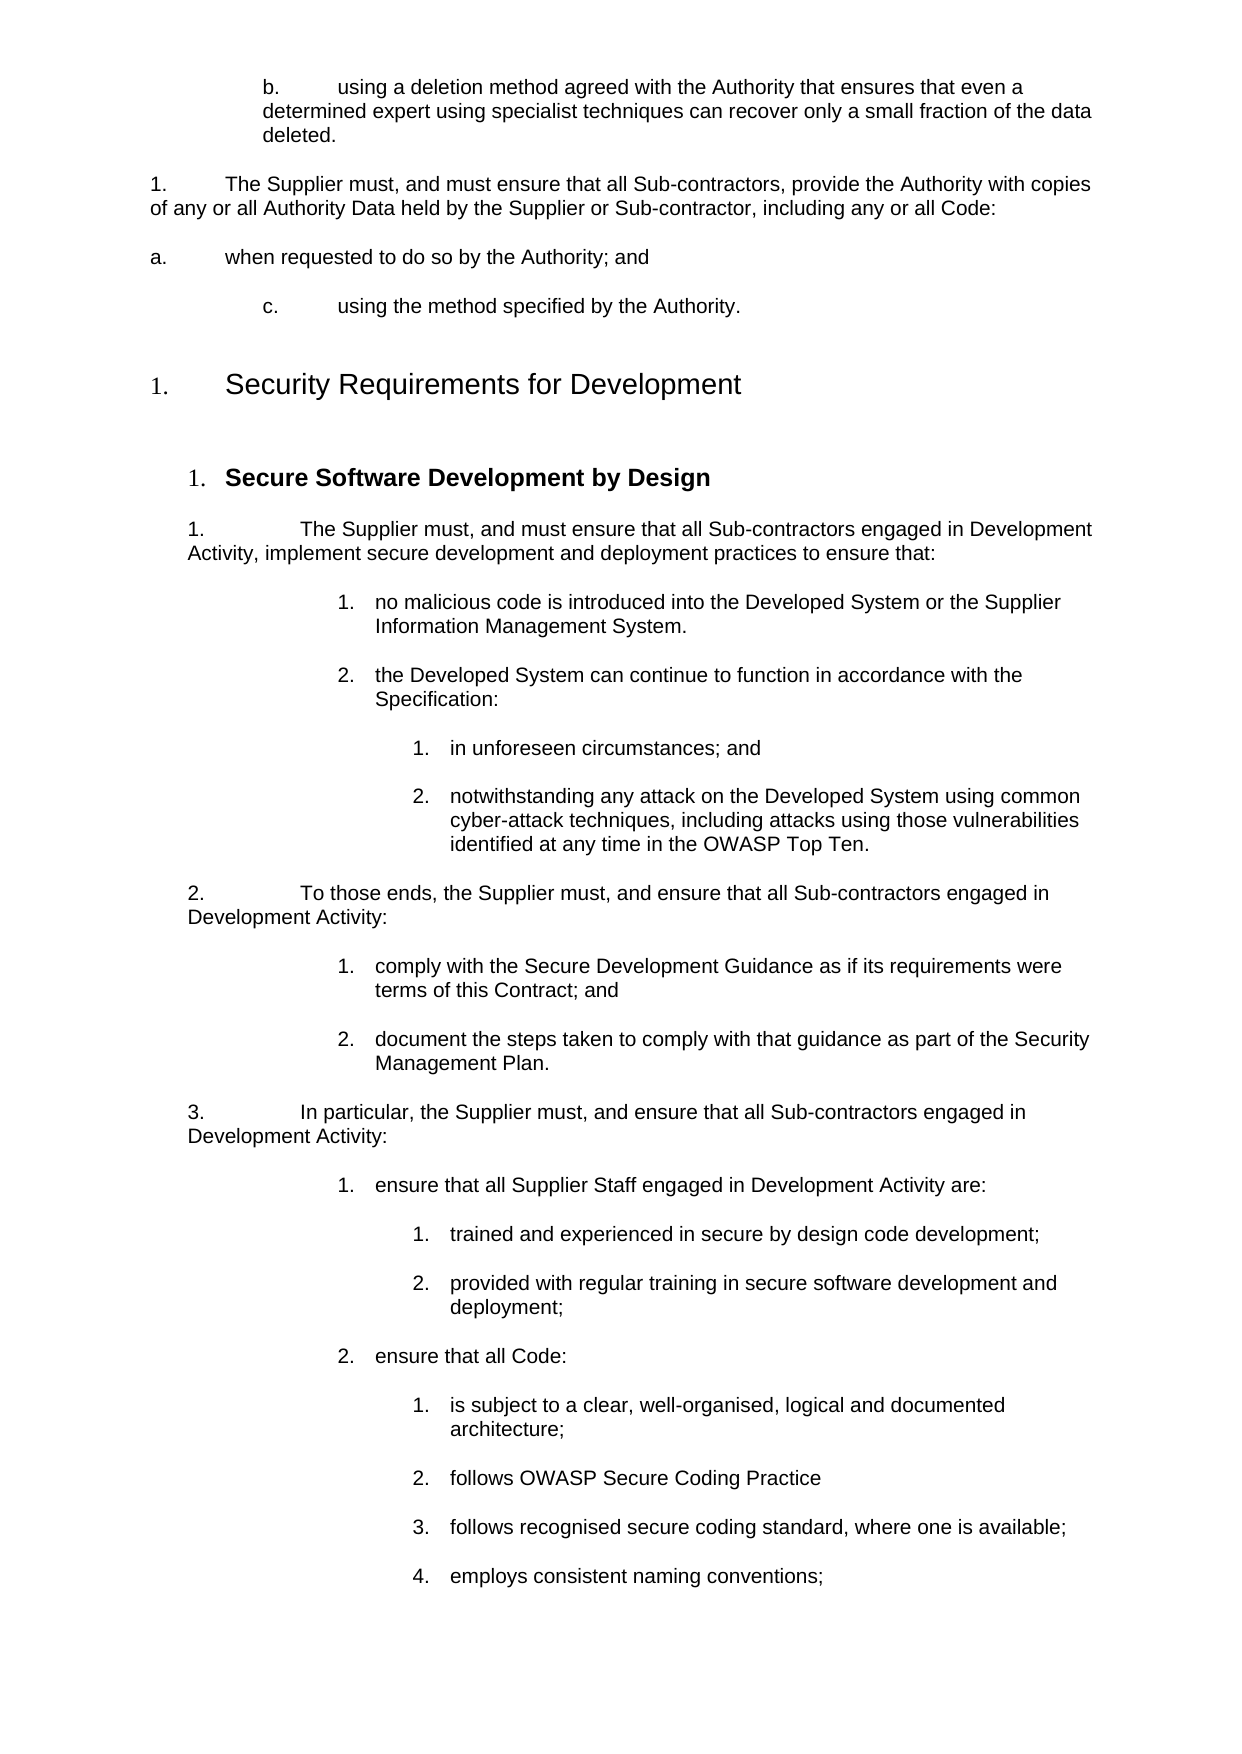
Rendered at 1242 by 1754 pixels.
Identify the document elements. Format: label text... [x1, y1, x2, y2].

list follows recognised secure coding standard, where one is available; [412, 1514, 1111, 1538]
list no malicious code is introduced into the Developed System or the Supplier Information Management System. [337, 589, 1111, 637]
list in unforeseen circumstances; and [412, 735, 1111, 759]
list ensure that all Code: [337, 1344, 1111, 1368]
list when requested to do so by the Authority; and [150, 245, 1111, 269]
list using a deletion method agreed with the Authority that ensures that even a determined expert using specialist techniques can recover only a small fraction of the data deleted. [262, 75, 1111, 147]
list follows OWASP Secure Coding Practice [412, 1466, 1111, 1489]
list the Developed System can continue to function in accordance with the Specification: [337, 662, 1111, 710]
list document the steps taken to comply with that guidance as part of the Security Management Plan. [337, 1027, 1111, 1075]
list Security Requirements for Development [150, 367, 1111, 400]
list trained and experienced in secure by design code development; [412, 1222, 1111, 1246]
list provided with regular training in secure software development and deployment; [412, 1271, 1111, 1319]
list employs consistent naming conventions; [412, 1563, 1111, 1587]
list The Supplier must, and must ensure that all Sub-contractors engaged in Development Activity, implement secure development and deployment practices to ensure that: [187, 517, 1111, 564]
list using the method specified by the Authority. [262, 294, 1111, 342]
list ensure that all Supplier Staff engaged in Development Activity are: [337, 1173, 1111, 1197]
list Secure Software Development by Design [187, 463, 1111, 492]
list is subject to a clear, well-organised, logical and documented architecture; [412, 1393, 1111, 1441]
list notwithstanding any attack on the Developed System using common cyber-attack techniques, including attacks using those vulnerabilities identified at any time in the OWASP Top Ten. [412, 784, 1111, 856]
list comply with the Secure Development Guidance as if its requirements were terms of this Contract; and [337, 954, 1111, 1002]
list In particular, the Supplier must, and ensure that all Sub-contractors engaged in Development Activity: [187, 1100, 1111, 1148]
list To those ends, the Supplier must, and ensure that all Sub-contractors engaged in Development Activity: [187, 881, 1111, 929]
list The Supplier must, and must ensure that all Sub-contractors, provide the Authority with copies of any or all Authority Data held by the Supplier or Sub-contractor, including any or all Code: [150, 172, 1111, 220]
